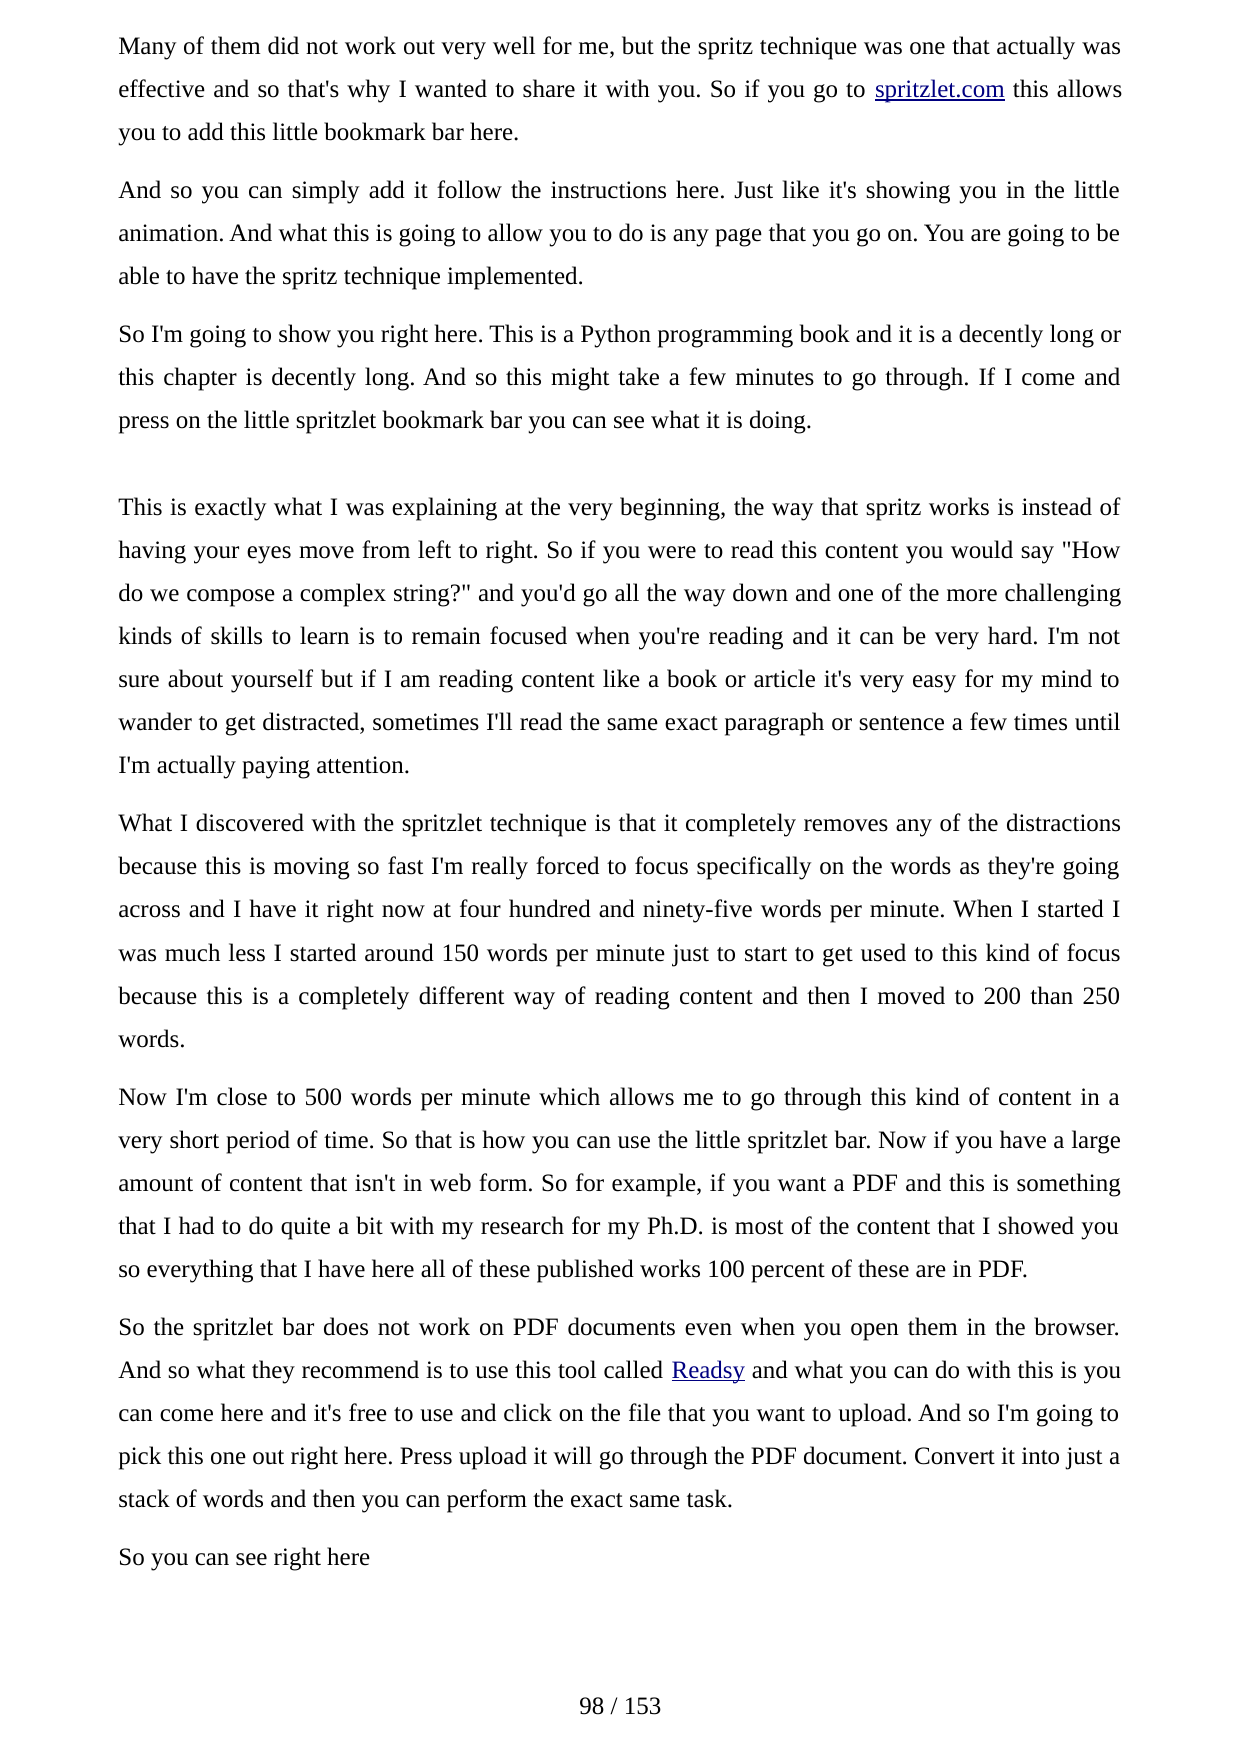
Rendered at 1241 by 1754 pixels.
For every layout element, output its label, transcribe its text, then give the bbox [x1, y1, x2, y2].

text Now I'm close to 500 words per minute which allows me to go through this kind of content in a very short period of time. So that is how you can use the little spritzlet bar. Now if you have a large amount of content that isn't in web form. So for example, if you want a PDF and this is something that I had to do quite a bit with my research for my Ph.D. is most of the content that I showed you so everything that I have here all of these published works 100 percent of these are in PDF. [118, 1082, 1122, 1283]
text So you can see right here [118, 1542, 1122, 1571]
text So the spritzlet bar does not work on PDF documents even when you open them in the browser. And so what they recommend is to use this tool called Readsy and what you can do with this is you can come here and it's free to use and click on the file that you want to upload. And so I'm going to pick this one out right here. Press upload it will go through the PDF document. Convert it into just a stack of words and then you can perform the exact same task. [118, 1312, 1122, 1513]
text And so you can simply add it follow the instructions here. Just like it's showing you in the little animation. And what this is going to allow you to do is any page that you go on. You are going to be able to have the spritz technique implemented. [118, 175, 1122, 290]
text What I discovered with the spritzlet technique is that it completely removes any of the distractions because this is moving so fast I'm really forced to focus specifically on the words as they're going across and I have it right now at four hundred and ninety-five words per minute. When I started I was much less I started around 150 words per minute just to start to get used to this kind of focus because this is a completely different way of reading content and then I moved to 200 than 250 words. [118, 808, 1122, 1053]
text This is exactly what I was explaining at the very beginning, the way that spritz works is instead of having your eyes move from left to right. So if you were to read this content you would say "How do we compose a complex string?" and you'd go all the way down and one of the more challenging kinds of skills to learn is to remain focused when you're reading and it can be very hard. I'm not sure about yourself but if I am reading content like a book or article it's very easy for my mind to wander to get distracted, sometimes I'll read the same exact paragraph or sentence a few times until I'm actually paying attention. [118, 492, 1122, 779]
text So I'm going to show you right here. This is a Python programming book and it is a decently long or this chapter is decently long. And so this might take a few minutes to go through. If I come and press on the little spritzlet bookmark bar you can see what it is doing. [118, 319, 1122, 434]
text Many of them did not work out very well for me, but the spritz technique was one that actually was effective and so that's why I wanted to share it with you. So if you go to spritzlet.com this allows you to add this little bookmark bar here. [118, 31, 1122, 146]
